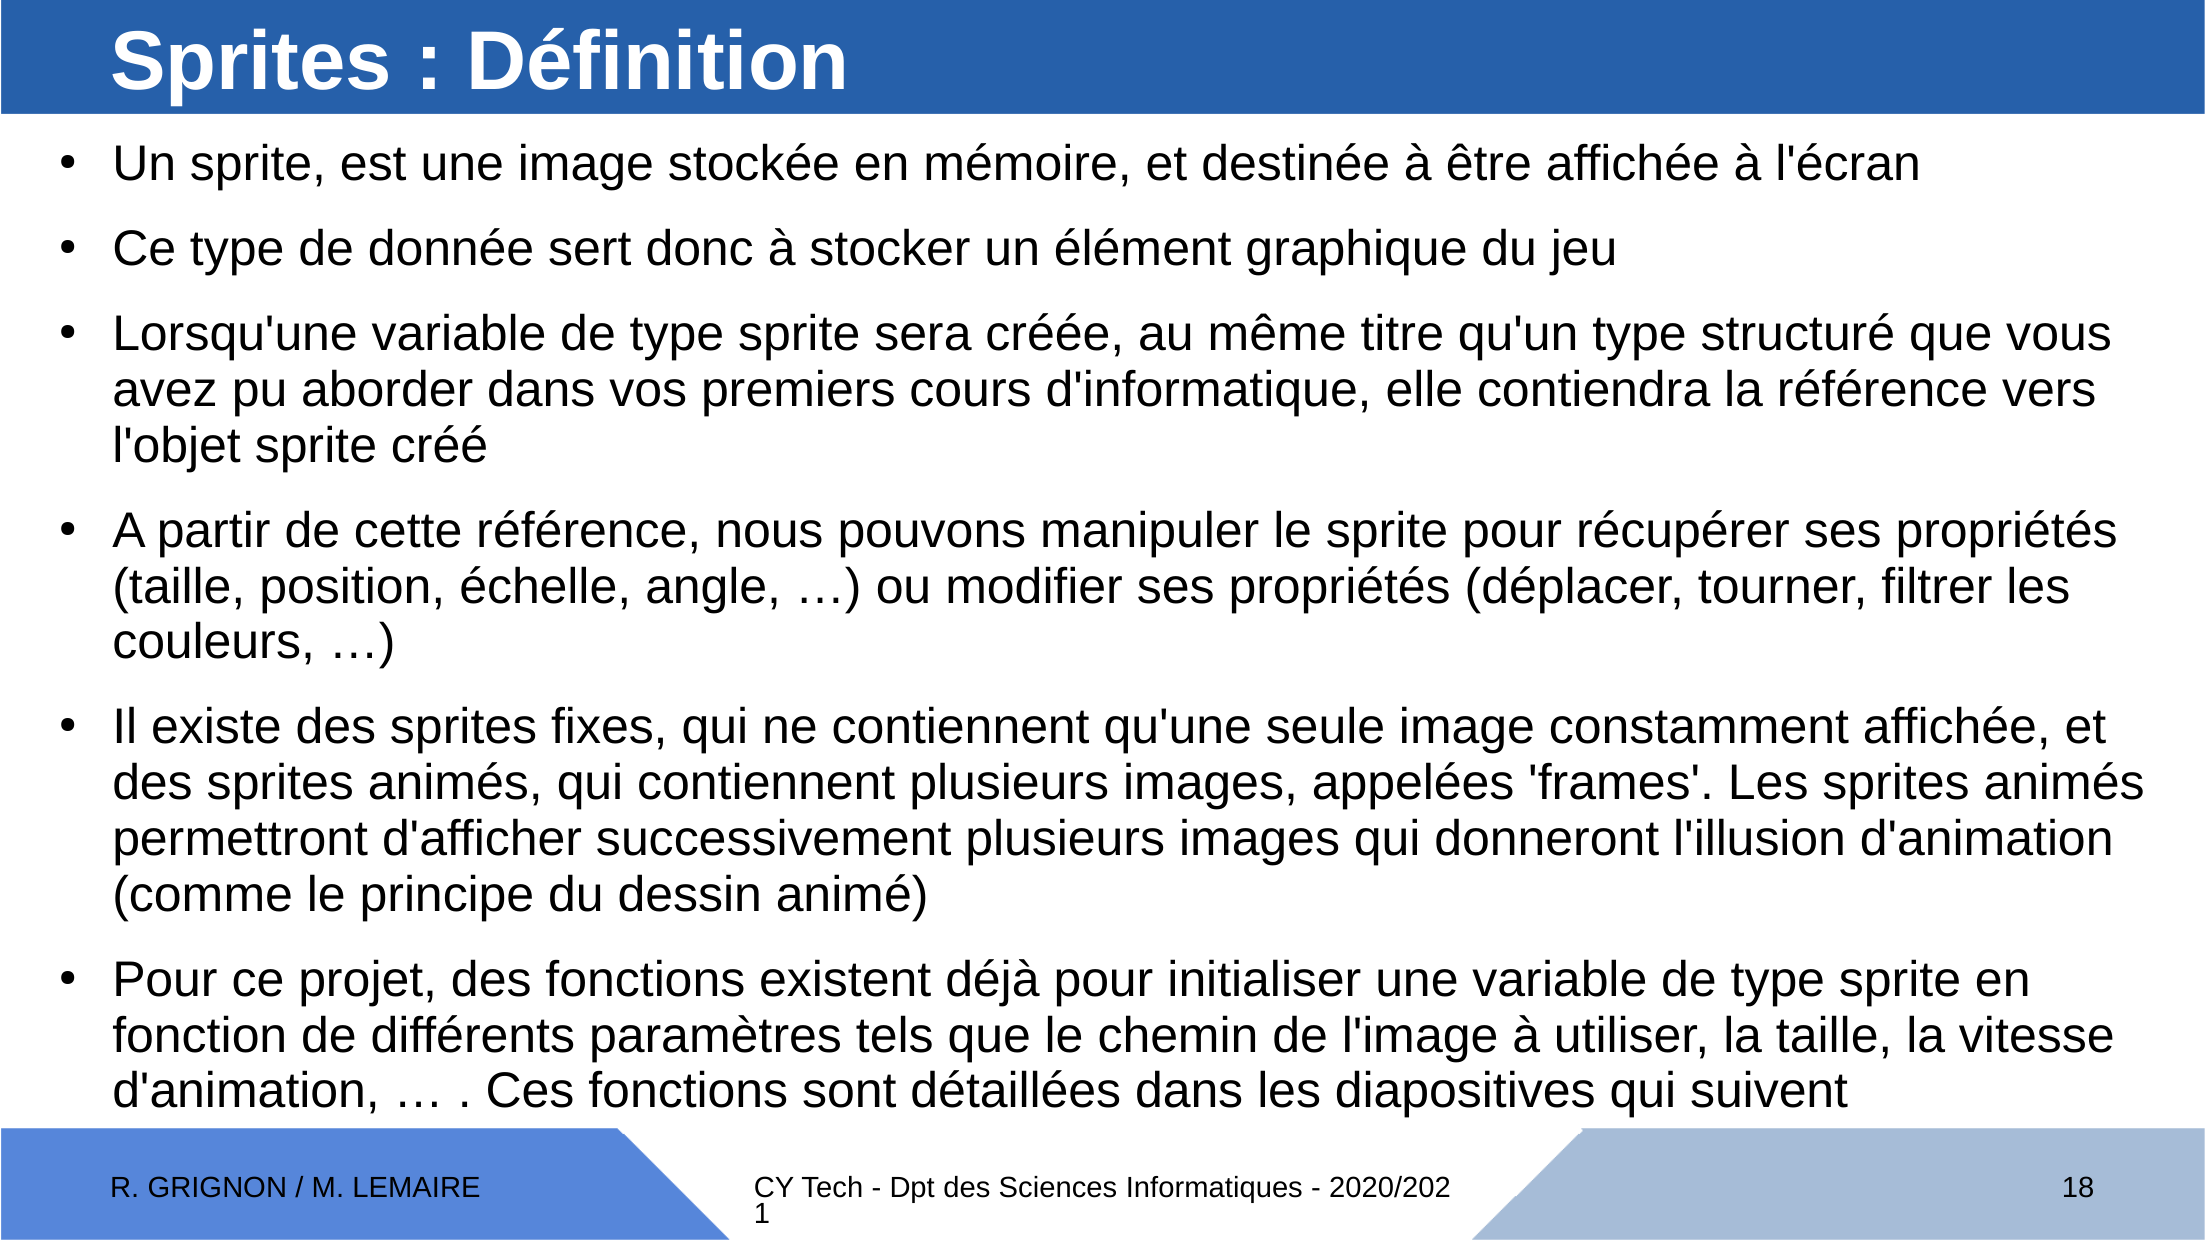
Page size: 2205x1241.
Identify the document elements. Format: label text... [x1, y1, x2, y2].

title Sprites : Définition [110, 49, 2095, 205]
picture [0, 0, 2205, 1241]
list Un sprite, est une image stockée en mémoire, et destinée à être affichée à l'écran Ce type de donnée sert donc à stocker un élément graphique du jeu Lorsqu'une variable de type sprite sera créée, au même titre qu'un type structuré que vous avez pu aborder dans vos premiers cours d'informatique, elle contiendra la référence vers l'objet sprite créé A partir de cette référence, nous pouvons manipuler le sprite pour récupérer ses propriétés (taille, position, échelle, angle, …) ou modifier ses propriétés (déplacer, tourner, filtrer les couleurs, …) Il existe des sprites fixes, qui ne contiennent qu'une seule image constamment affichée, et des sprites animés, qui contiennent plusieurs images, appelées 'frames'. Les sprites animés permettront d'afficher successivement plusieurs images qui donneront l'illusion d'animation (comme le principe du dessin animé) Pour ce projet, des fonctions existent déjà pour initialiser une variable de type sprite en fonction de différents paramètres tels que le chemin de l'image à utiliser, la taille, la vitesse d'animation, … . Ces fonctions sont détaillées dans les diapositives qui suivent [41, 205, 2191, 1119]
